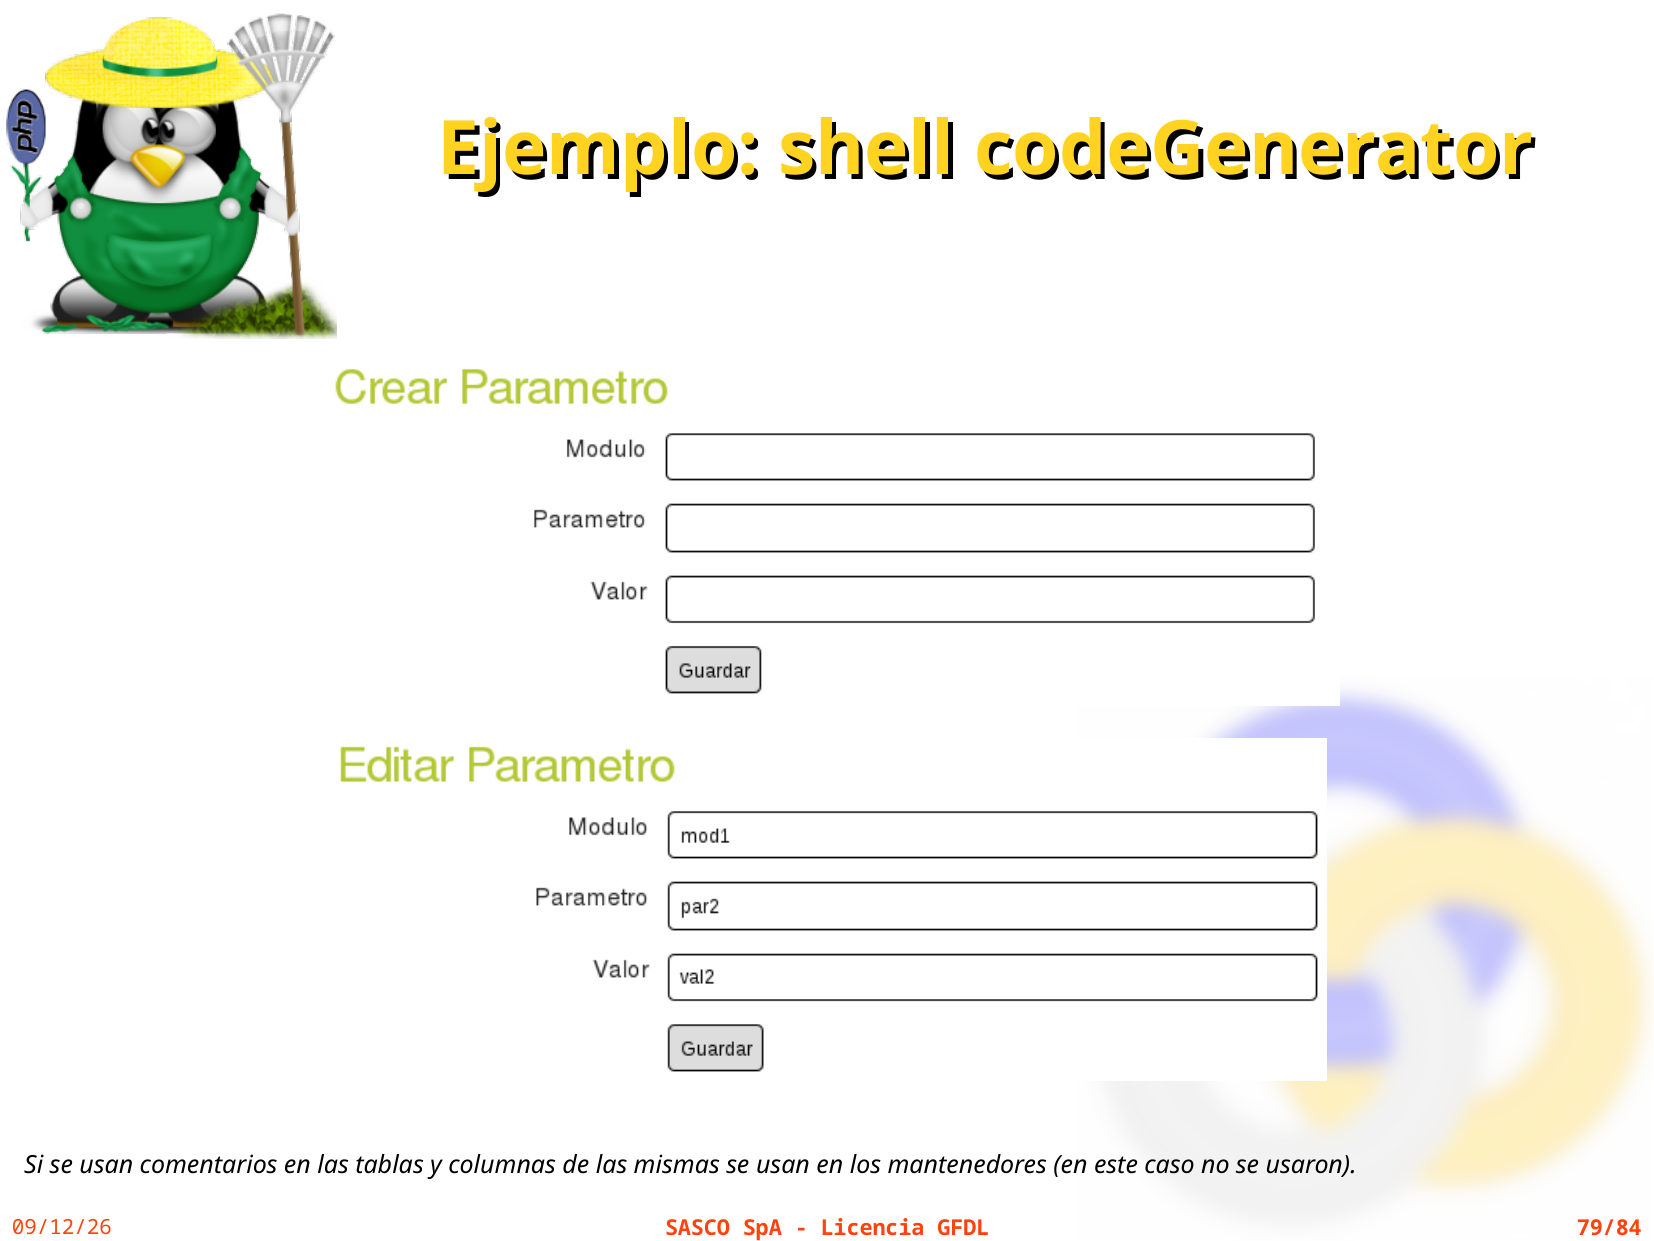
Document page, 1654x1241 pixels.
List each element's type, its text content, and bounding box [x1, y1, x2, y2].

picture [4, 5, 337, 339]
text_box Si se usan comentarios en las tablas y columnas de las mismas se usan en los mantenedores (en este caso no se usaron). [9, 1139, 1382, 1185]
title Ejemplo: shell codeGenerator [366, 35, 1607, 257]
picture [322, 357, 1654, 1241]
